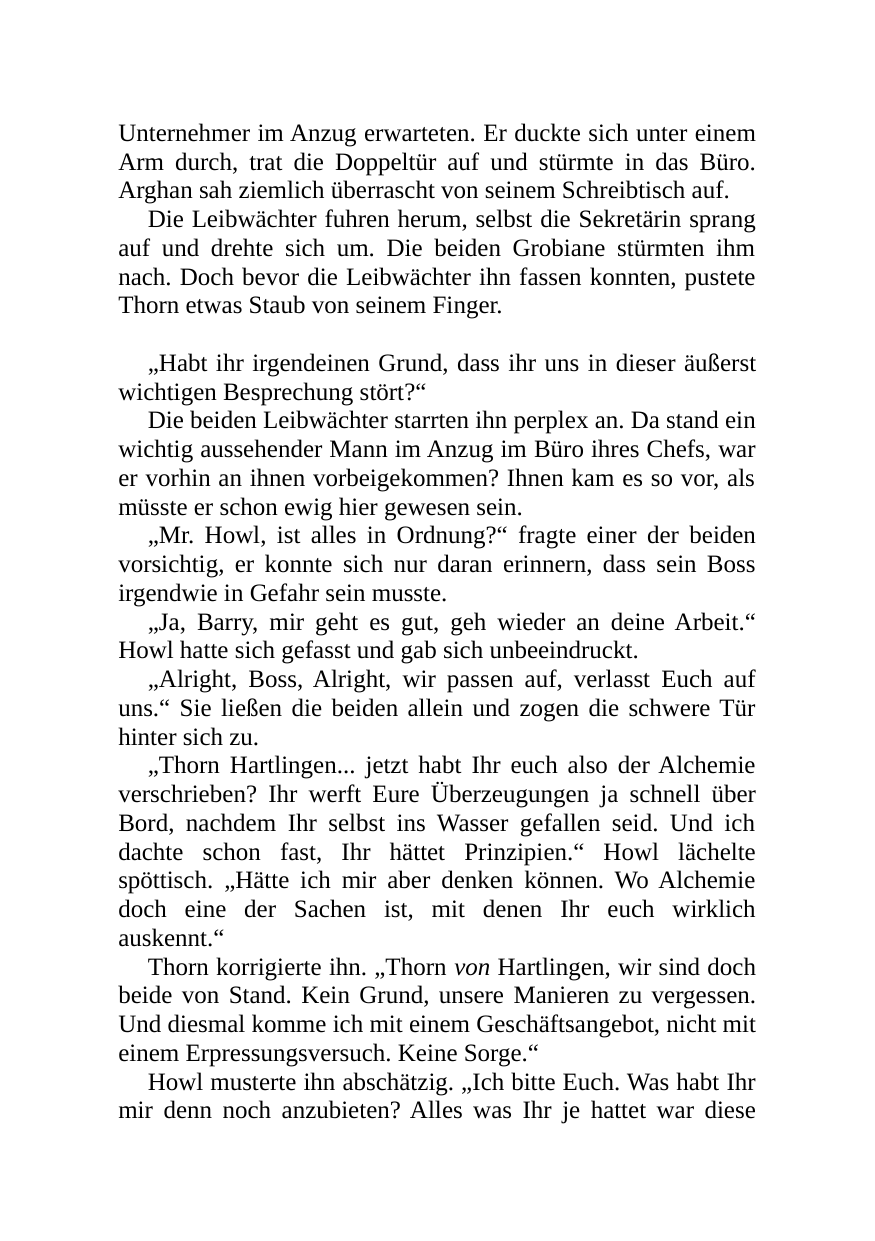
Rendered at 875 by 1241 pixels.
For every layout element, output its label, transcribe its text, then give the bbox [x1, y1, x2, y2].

text Howl musterte ihn abschätzig. „Ich bitte Euch. Was habt Ihr mir denn noch anzubieten? Alles was Ihr je hattet war diese [118, 1067, 756, 1124]
text Die beiden Leibwächter starrten ihn perplex an. Da stand ein wichtig aussehender Mann im Anzug im Büro ihres Chefs, war er vorhin an ihnen vorbeigekommen? Ihnen kam es so vor, als müsste er schon ewig hier gewesen sein. [118, 406, 756, 521]
text Unternehmer im Anzug erwarteten. Er duckte sich unter einem Arm durch, trat die Doppeltür auf und stürmte in das Büro. Arghan sah ziemlich überrascht von seinem Schreibtisch auf. [118, 118, 756, 204]
text „Ja, Barry, mir geht es gut, geh wieder an deine Arbeit.“ Howl hatte sich gefasst und gab sich unbeeindruckt. [118, 607, 756, 664]
text „Mr. Howl, ist alles in Ordnung?“ fragte einer der beiden vorsichtig, er konnte sich nur daran erinnern, dass sein Boss irgendwie in Gefahr sein musste. [118, 521, 756, 607]
text „Thorn Hartlingen... jetzt habt Ihr euch also der Alchemie verschrieben? Ihr werft Eure Überzeugungen ja schnell über Bord, nachdem Ihr selbst ins Wasser gefallen seid. Und ich dachte schon fast, Ihr hättet Prinzipien.“ Howl lächelte spöttisch. „Hätte ich mir aber denken können. Wo Alchemie doch eine der Sachen ist, mit denen Ihr euch wirklich auskennt.“ [118, 751, 756, 952]
text „Alright, Boss, Alright, wir passen auf, verlasst Euch auf uns.“ Sie ließen die beiden allein und zogen die schwere Tür hinter sich zu. [118, 664, 756, 751]
text „Habt ihr irgendeinen Grund, dass ihr uns in dieser äußerst wichtigen Besprechung stört?“ [118, 348, 756, 406]
text Die Leibwächter fuhren herum, selbst die Sekretärin sprang auf und drehte sich um. Die beiden Grobiane stürmten ihm nach. Doch bevor die Leibwächter ihn fassen konnten, pustete Thorn etwas Staub von seinem Finger. [118, 204, 756, 319]
text Thorn korrigierte ihn. „Thorn von Hartlingen, wir sind doch beide von Stand. Kein Grund, unsere Manieren zu vergessen. Und diesmal komme ich mit einem Geschäftsangebot, nicht mit einem Erpressungsversuch. Keine Sorge.“ [118, 952, 756, 1067]
